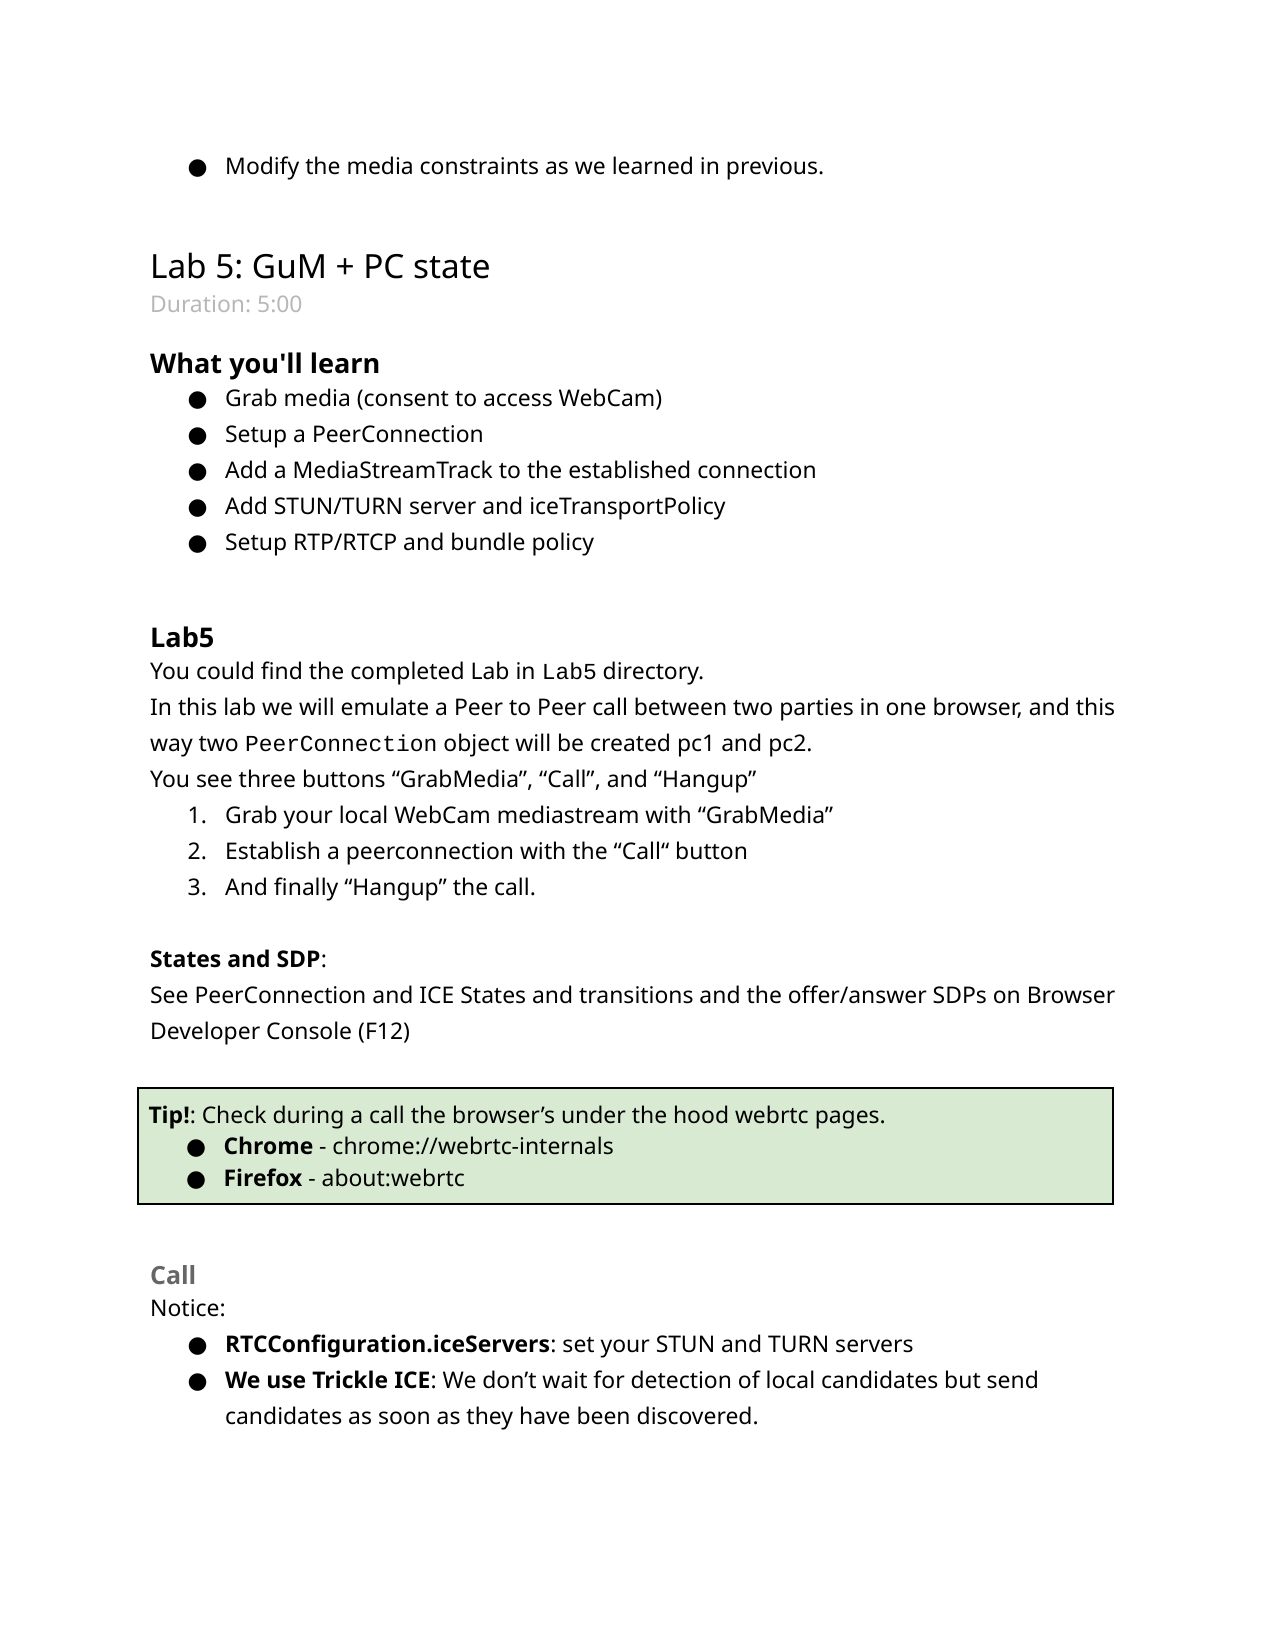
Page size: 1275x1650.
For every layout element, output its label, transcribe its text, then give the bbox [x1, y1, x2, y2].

list And finally “Hangup” the call. [187, 871, 1125, 902]
text Duration: 5:00 [150, 288, 1125, 319]
list Modify the media constraints as we learned in previous. [187, 150, 1125, 181]
list We use Trickle ICE: We don’t wait for detection of local candidates but send candidates as soon as they have been discovered. [187, 1364, 1125, 1431]
text In this lab we will emulate a Peer to Peer call between two parties in one browser, and this way two PeerConnection object will be created pc1 and pc2. [150, 691, 1125, 758]
list Grab media (consent to access WebCam) [187, 382, 1125, 413]
list Establish a peerconnection with the “Call“ button [187, 835, 1125, 866]
list Setup a PeerConnection [187, 418, 1125, 449]
table_header Tip!: Check during a call the browser’s under the hood webrtc pages. Chrome - chrome://webrtc-internals Firefox - about:webrtc [139, 1089, 1112, 1203]
list RTCConfiguration.iceServers: set your STUN and TURN servers [187, 1328, 1125, 1359]
subtitle Lab 5: GuM + PC state [150, 243, 1125, 288]
text See PeerConnection and ICE States and transitions and the offer/answer SDPs on Browser Developer Console (F12) [150, 979, 1125, 1046]
list Add STUN/TURN server and iceTransportPolicy [187, 489, 1125, 521]
list Add a MediaStreamTrack to the established connection [187, 454, 1125, 485]
subtitle Call [150, 1258, 1125, 1292]
list Setup RTP/RTCP and bundle policy [187, 526, 1125, 557]
subtitle Lab5 [150, 618, 1125, 655]
subtitle What you'll learn [150, 345, 1125, 382]
text You see three buttons “GrabMedia”, “Call”, and “Hangup” [150, 763, 1125, 794]
text You could find the completed Lab in Lab5 directory. [150, 655, 1125, 686]
list Grab your local WebCam mediastream with “GrabMedia” [187, 799, 1125, 830]
text Notice: [150, 1292, 1125, 1323]
text States and SDP: [150, 943, 1125, 974]
